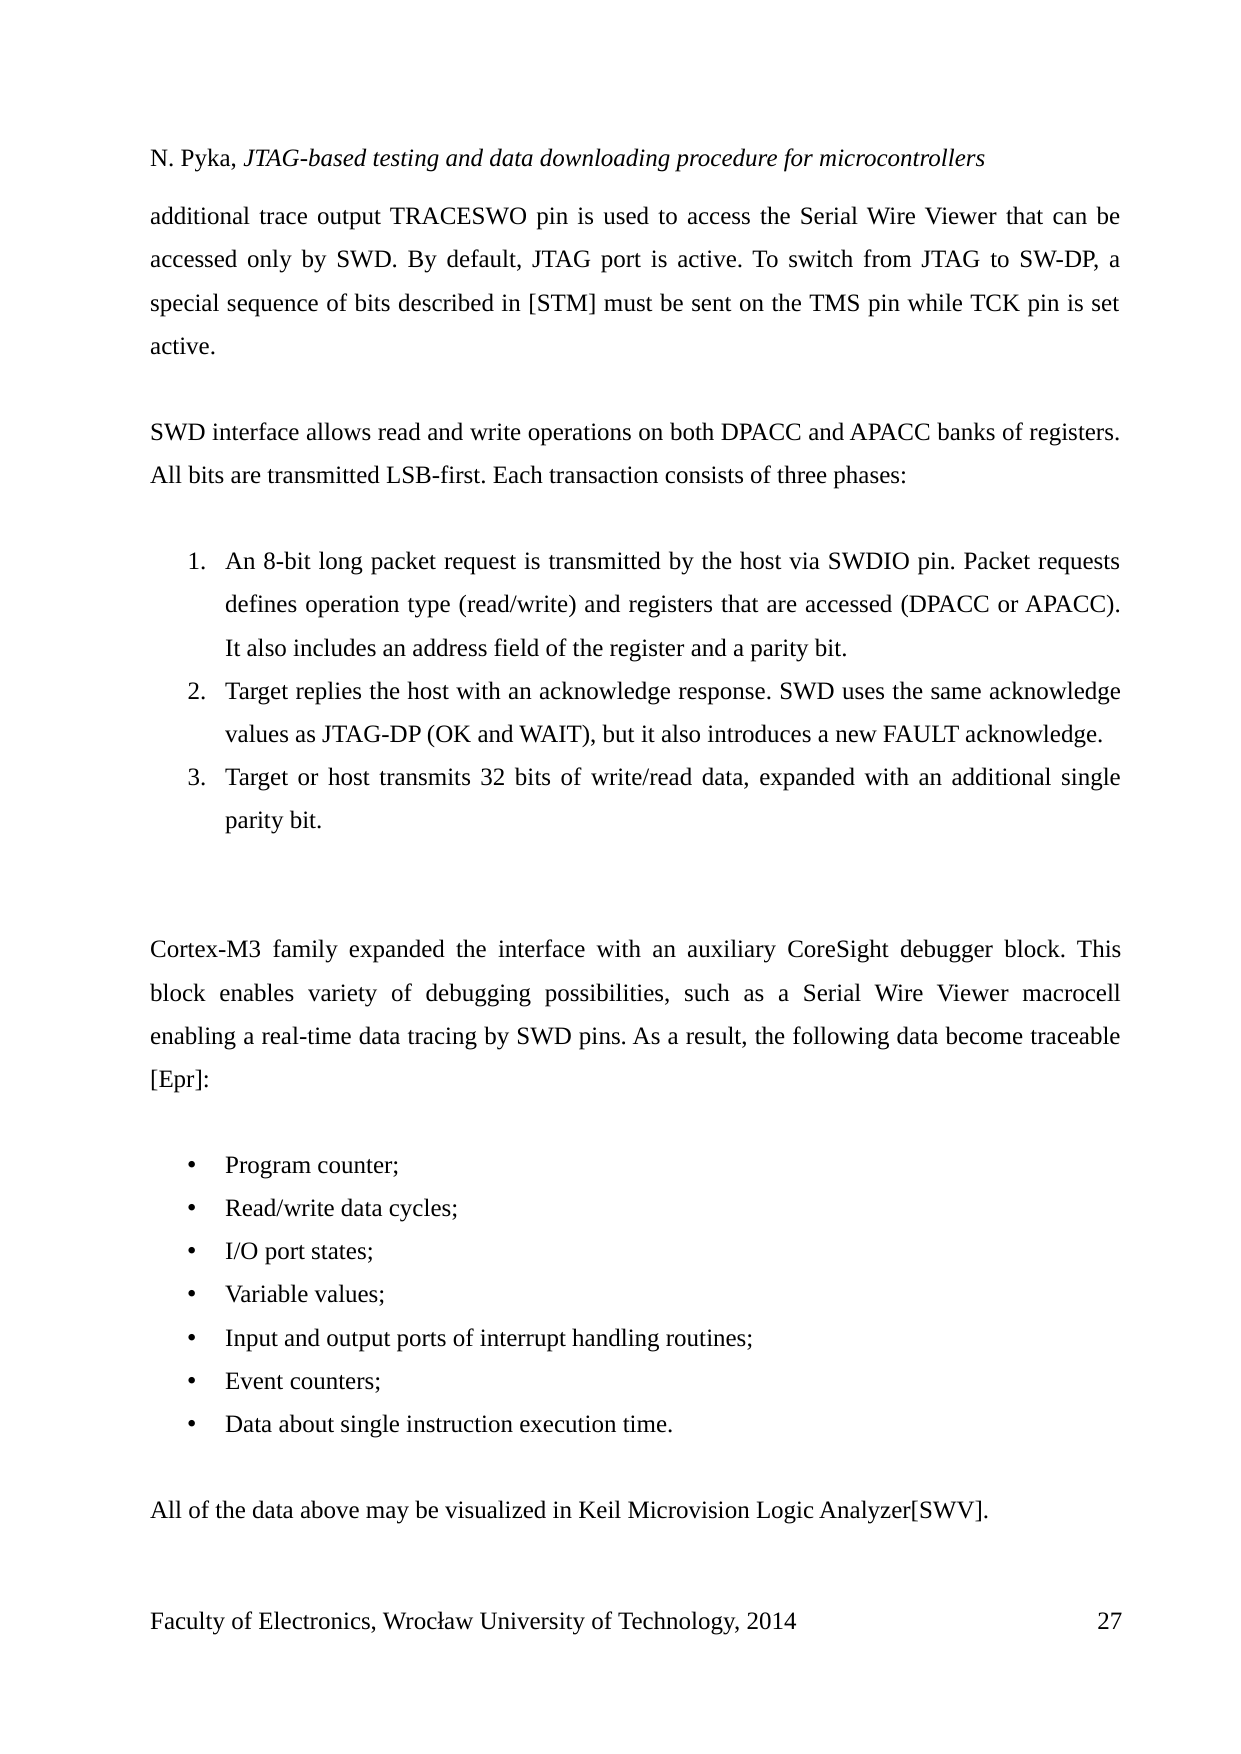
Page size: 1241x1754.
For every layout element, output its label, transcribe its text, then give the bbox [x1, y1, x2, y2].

list Input and output ports of interrupt handling routines; [187, 1323, 1122, 1351]
text SWD interface allows read and write operations on both DPACC and APACC banks of registers. All bits are transmitted LSB-first. Each transaction consists of three phases: [150, 417, 1122, 489]
list Target replies the host with an acknowledge response. SWD uses the same acknowledge values as JTAG-DP (OK and WAIT), but it also introduces a new FAULT acknowledge. [187, 676, 1122, 748]
list I/O port states; [187, 1236, 1122, 1265]
list Read/write data cycles; [187, 1193, 1122, 1222]
text additional trace output TRACESWO pin is used to access the Serial Wire Viewer that can be accessed only by SWD. By default, JTAG port is active. To switch from JTAG to SW-DP, a special sequence of bits described in [STM] must be sent on the TMS pin while TCK pin is set active. [150, 201, 1122, 359]
text Cortex-M3 family expanded the interface with an auxiliary CoreSight debugger block. This block enables variety of debugging possibilities, such as a Serial Wire Viewer macrocell enabling a real-time data tracing by SWD pins. As a result, the following data become traceable [Epr]: [150, 934, 1122, 1093]
list Program counter; [187, 1150, 1122, 1179]
list An 8-bit long packet request is transmitted by the host via SWDIO pin. Packet requests defines operation type (read/write) and registers that are accessed (DPACC or APACC). It also includes an address field of the register and a parity bit. [187, 546, 1122, 661]
list Variable values; [187, 1279, 1122, 1308]
list Data about single instruction execution time. [187, 1409, 1122, 1438]
list Event counters; [187, 1366, 1122, 1394]
list Target or host transmits 32 bits of write/read data, expanded with an additional single parity bit. [187, 762, 1122, 834]
text All of the data above may be visualized in Keil Microvision Logic Analyzer[SWV]. [150, 1495, 1122, 1524]
